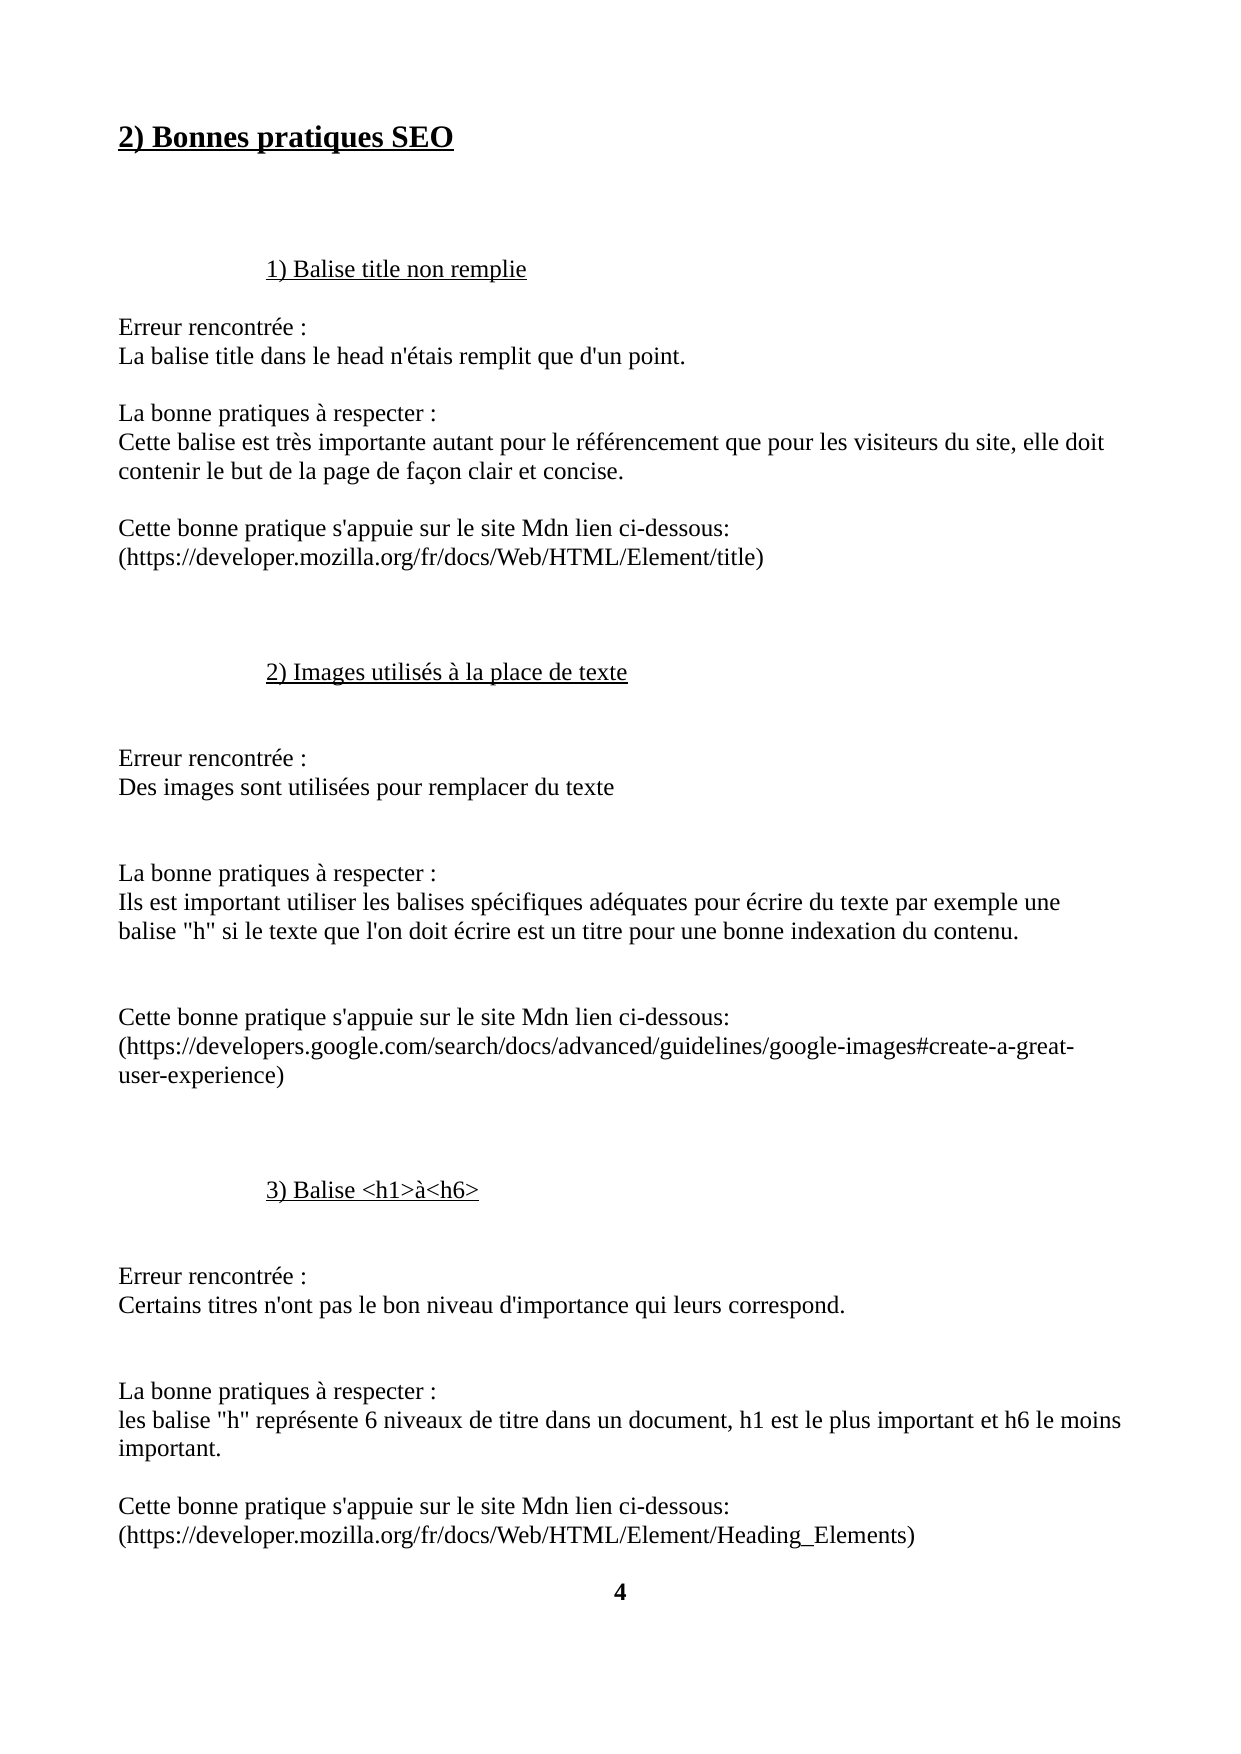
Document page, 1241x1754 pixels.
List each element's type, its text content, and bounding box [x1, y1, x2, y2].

text 2) Images utilisés à la place de texte [118, 657, 1122, 686]
text (https://developers.google.com/search/docs/advanced/guidelines/google-images#create-a-great-user-experience) [118, 1031, 1122, 1088]
text La bonne pratiques à respecter : [118, 1376, 1122, 1405]
text 1) Balise title non remplie [118, 250, 1122, 283]
text La balise title dans le head n'étais remplit que d'un point. [118, 341, 1122, 370]
text Erreur rencontrée : [118, 743, 1122, 772]
text (https://developer.mozilla.org/fr/docs/Web/HTML/Element/Heading_Elements) [118, 1520, 1122, 1548]
text La bonne pratiques à respecter : [118, 858, 1122, 887]
text Erreur rencontrée : [118, 1261, 1122, 1290]
text La bonne pratiques à respecter : [118, 398, 1122, 427]
text Cette bonne pratique s'appuie sur le site Mdn lien ci-dessous: [118, 513, 1122, 542]
text 4 [118, 1577, 1122, 1606]
text Cette balise est très importante autant pour le référencement que pour les visiteurs du site, elle doit contenir le but de la page de façon clair et concise. [118, 427, 1122, 485]
text les balise "h" représente 6 niveaux de titre dans un document, h1 est le plus important et h6 le moins important. [118, 1405, 1122, 1462]
text Ils est important utiliser les balises spécifiques adéquates pour écrire du texte par exemple une balise "h" si le texte que l'on doit écrire est un titre pour une bonne indexation du contenu. [118, 887, 1122, 945]
text 2) Bonnes pratiques SEO [118, 118, 1122, 154]
text Cette bonne pratique s'appuie sur le site Mdn lien ci-dessous: [118, 1491, 1122, 1520]
text Certains titres n'ont pas le bon niveau d'importance qui leurs correspond. [118, 1290, 1122, 1318]
text (https://developer.mozilla.org/fr/docs/Web/HTML/Element/title) [118, 542, 1122, 571]
text Cette bonne pratique s'appuie sur le site Mdn lien ci-dessous: [118, 1002, 1122, 1031]
text Des images sont utilisées pour remplacer du texte [118, 772, 1122, 801]
text 3) Balise <h1>à<h6> [118, 1175, 1122, 1203]
text Erreur rencontrée : [118, 312, 1122, 341]
